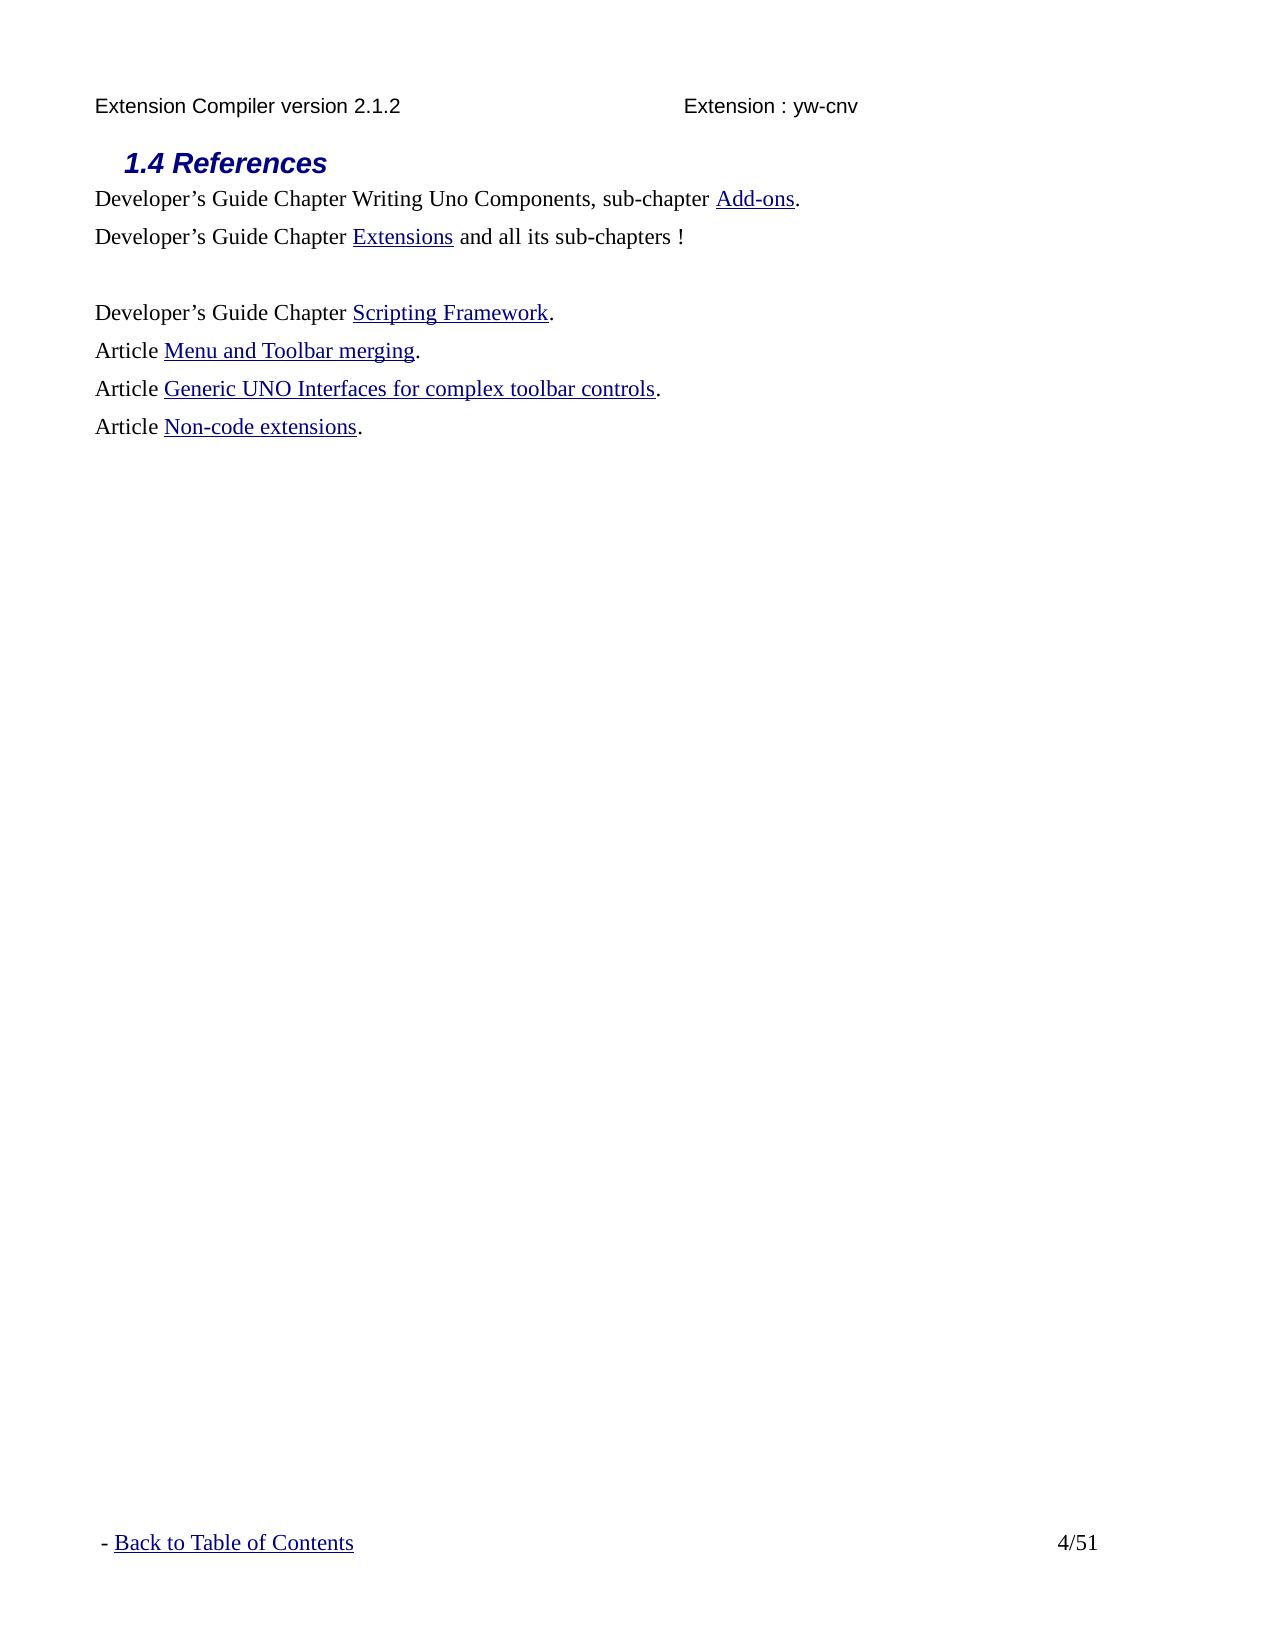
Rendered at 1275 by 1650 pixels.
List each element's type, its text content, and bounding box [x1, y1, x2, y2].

text Article Non-code extensions. [94, 414, 1181, 439]
text Developer’s Guide Chapter Extensions and all its sub-chapters ! [94, 224, 1181, 249]
text Developer’s Guide Chapter Writing Uno Components, sub-chapter Add-ons. [94, 186, 1181, 211]
text Developer’s Guide Chapter Scripting Framework. [94, 300, 1181, 326]
text Article Generic UNO Interfaces for complex toolbar controls. [94, 376, 1181, 402]
subtitle References [124, 147, 1181, 180]
text Article Menu and Toolbar merging. [94, 338, 1181, 363]
